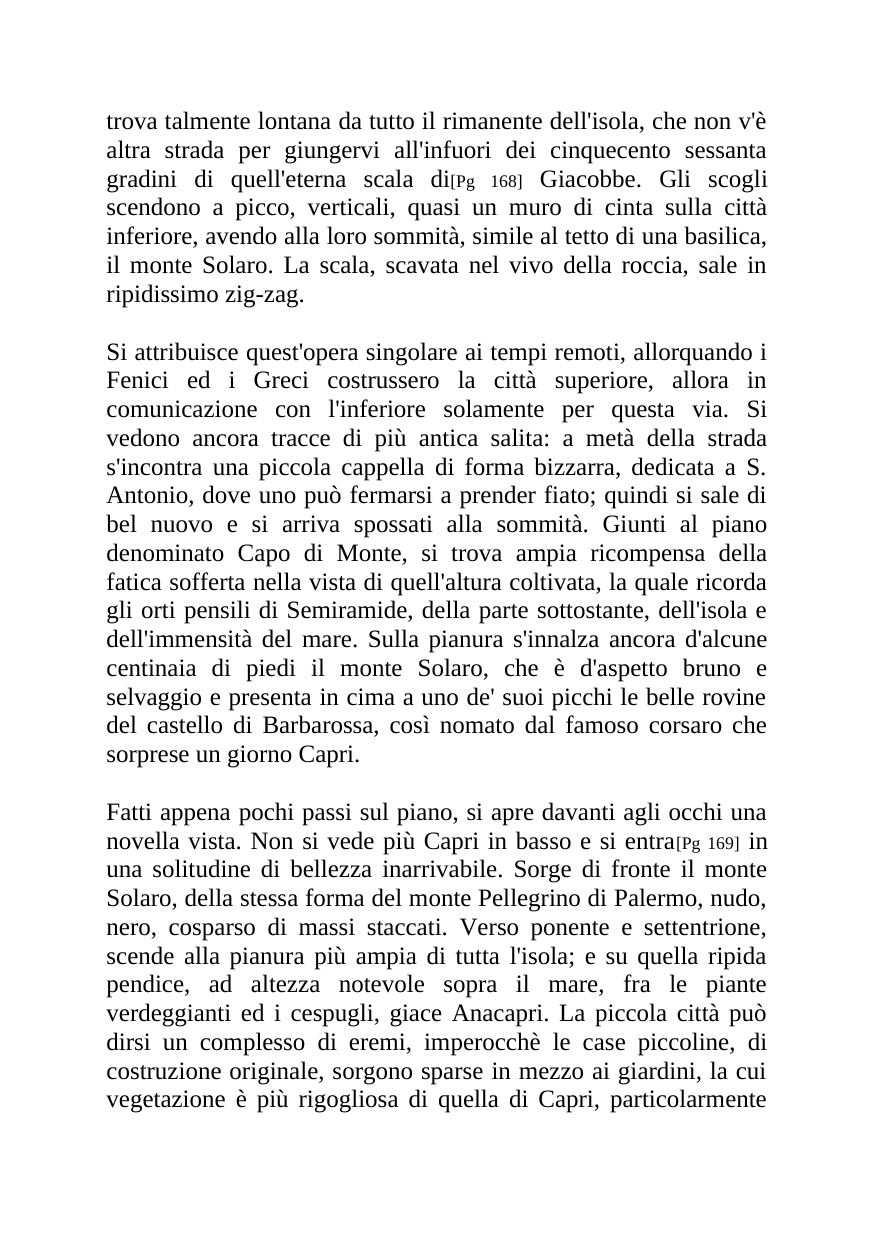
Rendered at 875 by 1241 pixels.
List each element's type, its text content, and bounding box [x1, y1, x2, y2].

text trova talmente lontana da tutto il rimanente dell'isola, che non v'è altra strada per giungervi all'infuori dei cinquecento sessanta gradini di quell'eterna scala di[Pg 168] Giacobbe. Gli scogli scendono a picco, verticali, quasi un muro di cinta sulla città inferiore, avendo alla loro sommità, simile al tetto di una basilica, il monte Solaro. La scala, scavata nel vivo della roccia, sale in ripidissimo zig-zag. [106, 106, 768, 307]
text Fatti appena pochi passi sul piano, si apre davanti agli occhi una novella vista. Non si vede più Capri in basso e si entra[Pg 169] in una solitudine di bellezza inarrivabile. Sorge di fronte il monte Solaro, della stessa forma del monte Pellegrino di Palermo, nudo, nero, cosparso di massi staccati. Verso ponente e settentrione, scende alla pianura più ampia di tutta l'isola; e su quella ripida pendice, ad altezza notevole sopra il mare, fra le piante verdeggianti ed i cespugli, giace Anacapri. La piccola città può dirsi un complesso di eremi, imperocchè le case piccoline, di costruzione originale, sorgono sparse in mezzo ai giardini, la cui vegetazione è più rigogliosa di quella di Capri, particolarmente [106, 797, 768, 1113]
text Si attribuisce quest'opera singolare ai tempi remoti, allorquando i Fenici ed i Greci costrussero la città superiore, allora in comunicazione con l'inferiore solamente per questa via. Si vedono ancora tracce di più antica salita: a metà della strada s'incontra una piccola cappella di forma bizzarra, dedicata a S. Antonio, dove uno può fermarsi a prender fiato; quindi si sale di bel nuovo e si arriva spossati alla sommità. Giunti al piano denominato Capo di Monte, si trova ampia ricompensa della fatica sofferta nella vista di quell'altura coltivata, la quale ricorda gli orti pensili di Semiramide, della parte sottostante, dell'isola e dell'immensità del mare. Sulla pianura s'innalza ancora d'alcune centinaia di piedi il monte Solaro, che è d'aspetto bruno e selvaggio e presenta in cima a uno de' suoi picchi le belle rovine del castello di Barbarossa, così nomato dal famoso corsaro che sorprese un giorno Capri. [106, 337, 768, 768]
